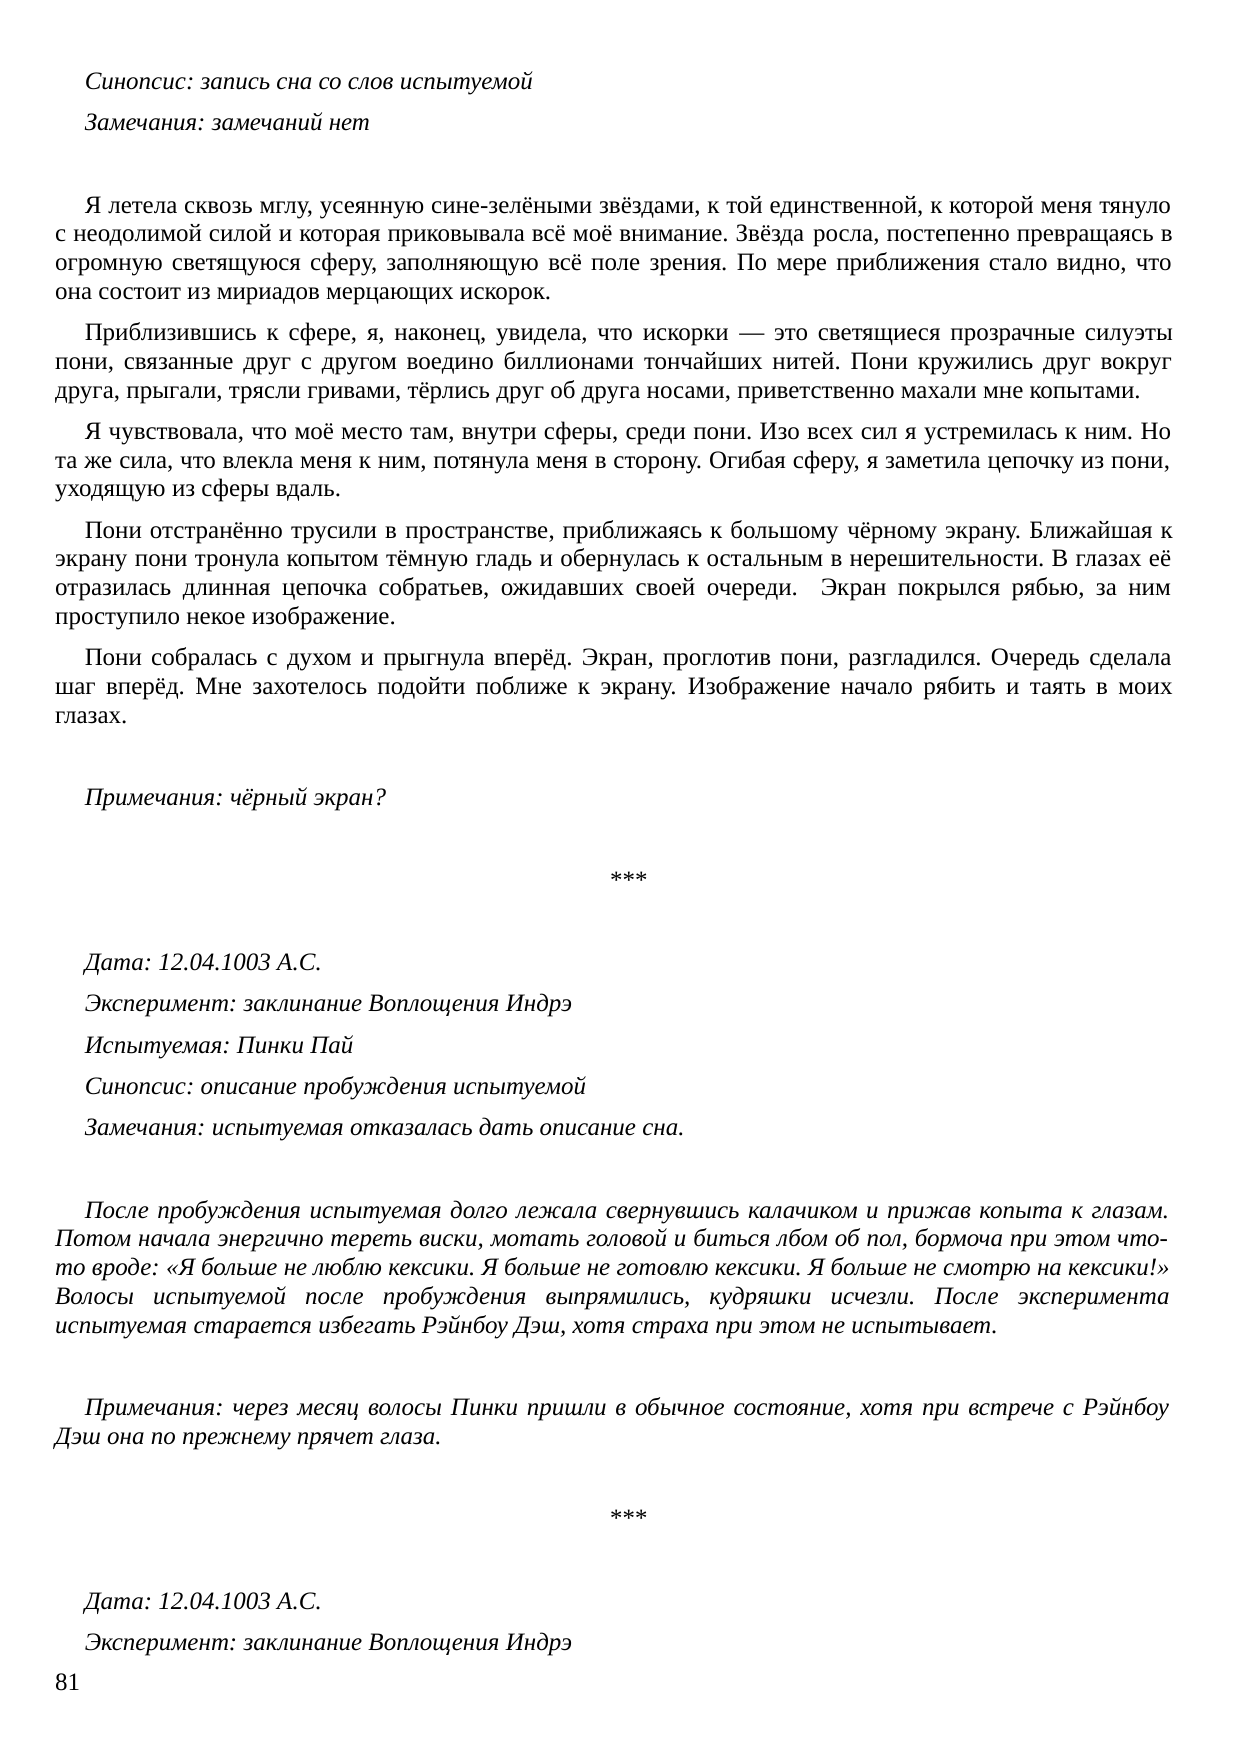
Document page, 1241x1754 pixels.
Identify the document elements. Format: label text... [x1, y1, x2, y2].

text Синопсис: описание пробуждения испытуемой [55, 1071, 1173, 1100]
text Эксперимент: заклинание Воплощения Индрэ [55, 988, 1173, 1017]
text Дата: 12.04.1003 А.С. [55, 1586, 1173, 1615]
text *** [55, 1503, 1173, 1532]
text Дата: 12.04.1003 А.С. [55, 947, 1173, 976]
text Я летела сквозь мглу, усеянную сине-зелёными звёздами, к той единственной, к которой меня тянуло с неодолимой силой и которая приковывала всё моё внимание. Звёзда росла, постепенно превращаясь в огромную светящуюся сферу, заполняющую всё поле зрения. По мере приближения стало видно, что она состоит из мириадов мерцающих искорок. [55, 190, 1173, 305]
text Пони собралась с духом и прыгнула вперёд. Экран, проглотив пони, разгладился. Очередь сделала шаг вперёд. Мне захотелось подойти поближе к экрану. Изображение начало рябить и таять в моих глазах. [55, 642, 1173, 728]
text Пони отстранённо трусили в пространстве, приближаясь к большому чёрному экрану. Ближайшая к экрану пони тронула копытом тёмную гладь и обернулась к остальным в нерешительности. В глазах её отразилась длинная цепочка собратьев, ожидавших своей очереди. Экран покрылся рябью, за ним проступило некое изображение. [55, 515, 1173, 630]
text Примечания: чёрный экран? [55, 782, 1173, 811]
text Замечания: замечаний нет [55, 107, 1173, 136]
text Примечания: через месяц волосы Пинки пришли в обычное состояние, хотя при встрече с Рэйнбоу Дэш она по прежнему прячет глаза. [55, 1392, 1173, 1450]
text После пробуждения испытуемая долго лежала свернувшись калачиком и прижав копыта к глазам. Потом начала энергично тереть виски, мотать головой и биться лбом об пол, бормоча при этом что-то вроде: «Я больше не люблю кексики. Я больше не готовлю кексики. Я больше не смотрю на кексики!» Волосы испытуемой после пробуждения выпрямились, кудряшки исчезли. После эксперимента испытуемая старается избегать Рэйнбоу Дэш, хотя страха при этом не испытывает. [55, 1195, 1173, 1338]
text Я чувствовала, что моё место там, внутри сферы, среди пони. Изо всех сил я устремилась к ним. Но та же сила, что влекла меня к ним, потянула меня в сторону. Огибая сферу, я заметила цепочку из пони, уходящую из сферы вдаль. [55, 416, 1173, 502]
text Приблизившись к сфере, я, наконец, увидела, что искорки — это светящиеся прозрачные силуэты пони, связанные друг с другом воедино биллионами тончайших нитей. Пони кружились друг вокруг друга, прыгали, трясли гривами, тёрлись друг об друга носами, приветственно махали мне копытами. [55, 317, 1173, 403]
text Эксперимент: заклинание Воплощения Индрэ [55, 1627, 1173, 1656]
text *** [55, 865, 1173, 893]
text Синопсис: запись сна со слов испытуемой [55, 66, 1173, 95]
text Испытуемая: Пинки Пай [55, 1030, 1173, 1058]
text Замечания: испытуемая отказалась дать описание сна. [55, 1112, 1173, 1141]
